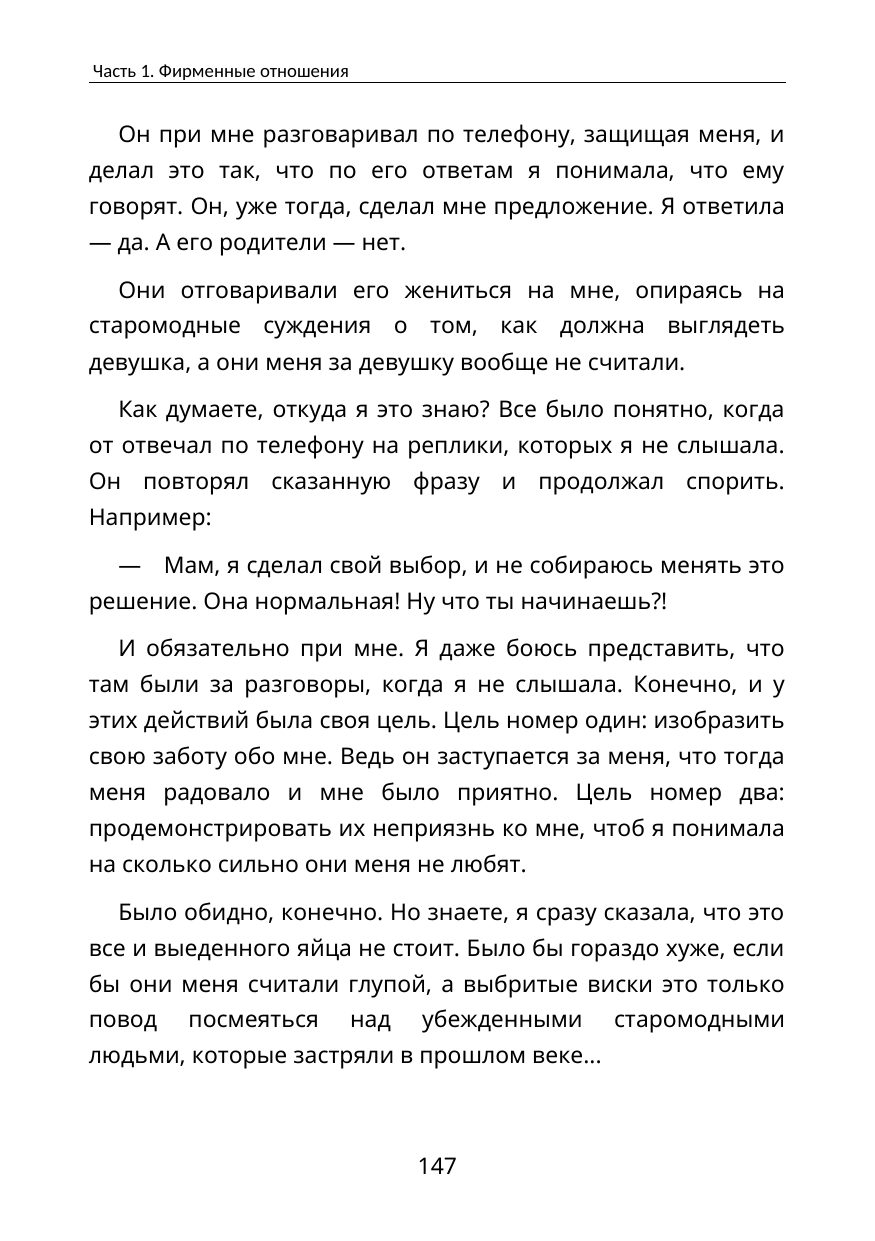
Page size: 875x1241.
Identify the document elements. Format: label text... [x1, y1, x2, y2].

text Было обидно, конечно. Но знаете, я сразу сказала, что это все и выеденного яйца не стоит. Было бы гораздо хуже, если бы они меня считали глупой, а выбритые виски это только повод посмеяться над убежденными старомодными людьми, которые застряли в прошлом веке... [88, 896, 786, 1071]
text Как думаете, откуда я это знаю? Все было понятно, когда от отвечал по телефону на реплики, которых я не слышала. Он повторял сказанную фразу и продолжал спорить. Например: [88, 393, 786, 532]
text Он при мне разговаривал по телефону, защищая меня, и делал это так, что по его ответам я понимала, что ему говорят. Он, уже тогда, сделал мне предложение. Я ответила — да. А его родители — нет. [88, 118, 786, 257]
text Они отговаривали его жениться на мне, опираясь на старомодные суждения о том, как должна выглядеть девушка, а они меня за девушку вообще не считали. [88, 273, 786, 377]
list Мам, я сделал свой выбор, и не собираюсь менять это решение. Она нормальная! Ну что ты начинаешь?! [88, 549, 786, 616]
text И обязательно при мне. Я даже боюсь представить, что там были за разговоры, когда я не слышала. Конечно, и у этих действий была своя цель. Цель номер один: изобразить свою заботу обо мне. Ведь он заступается за меня, что тогда меня радовало и мне было приятно. Цель номер два: продемонстрировать их неприязнь ко мне, чтоб я понимала на сколько сильно они меня не любят. [88, 632, 786, 879]
